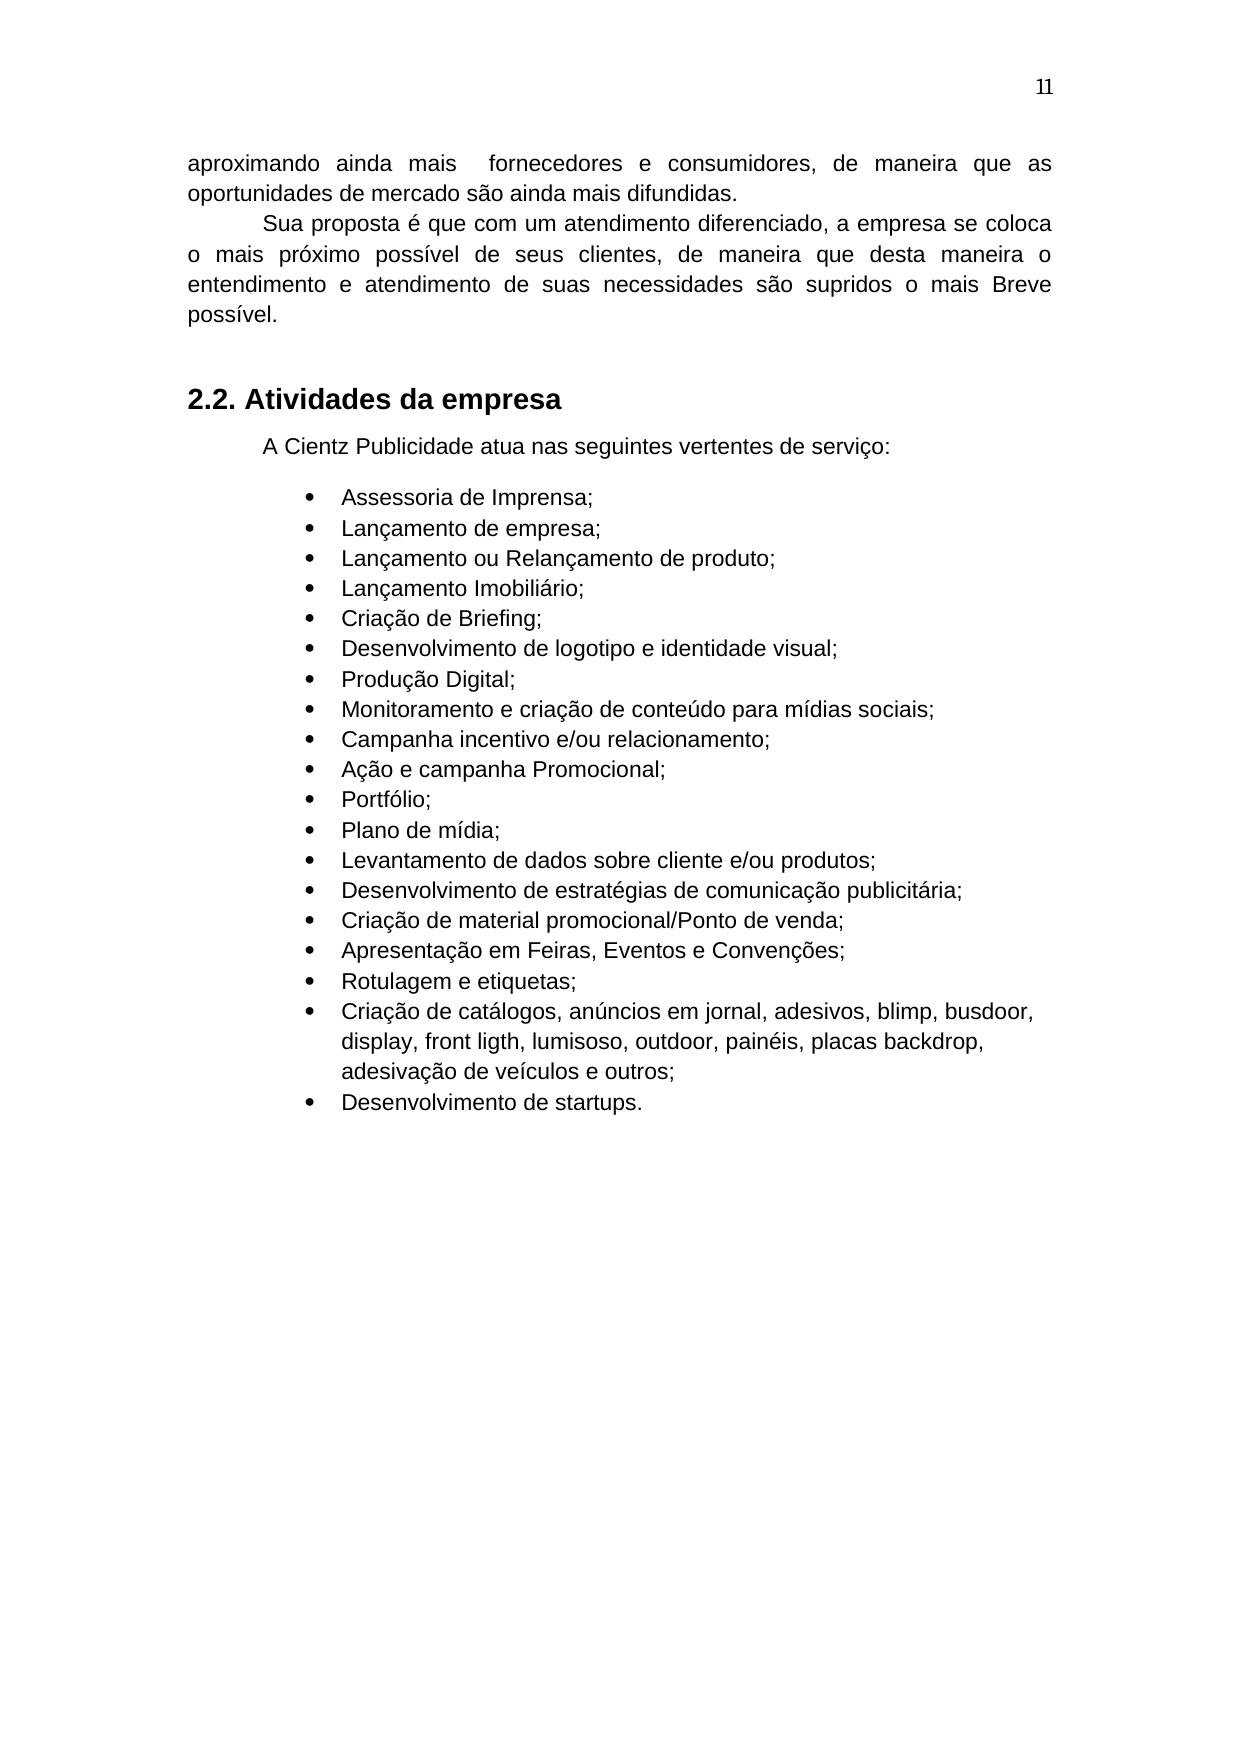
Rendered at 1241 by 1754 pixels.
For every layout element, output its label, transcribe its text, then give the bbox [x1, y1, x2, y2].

list Lançamento de empresa; [306, 514, 1053, 541]
list Criação de material promocional/Ponto de venda; [306, 907, 1053, 934]
list Desenvolvimento de estratégias de comunicação publicitária; [306, 877, 1053, 903]
subtitle 2.2. Atividades da empresa [187, 382, 1053, 416]
list Plano de mídia; [306, 817, 1053, 843]
list Portfólio; [306, 786, 1053, 813]
list Desenvolvimento de startups. [306, 1088, 1053, 1115]
list Criação de Briefing; [306, 605, 1053, 632]
list Apresentação em Feiras, Eventos e Convenções; [306, 937, 1053, 964]
text A Cientz Publicidade atua nas seguintes vertentes de serviço: [187, 433, 1053, 460]
list Lançamento ou Relançamento de produto; [306, 545, 1053, 571]
list Campanha incentivo e/ou relacionamento; [306, 726, 1053, 752]
list Ação e campanha Promocional; [306, 756, 1053, 783]
list aproximando ainda mais fornecedores e consumidores, de maneira que as oportunidades de mercado são ainda mais difundidas. [187, 150, 1053, 207]
list Levantamento de dados sobre cliente e/ou produtos; [306, 847, 1053, 873]
list Monitoramento e criação de conteúdo para mídias sociais; [306, 696, 1053, 722]
list Assessoria de Imprensa; [306, 484, 1053, 511]
list Produção Digital; [306, 666, 1053, 692]
list Sua proposta é que com um atendimento diferenciado, a empresa se coloca o mais próximo possível de seus clientes, de maneira que desta maneira o entendimento e atendimento de suas necessidades são supridos o mais Breve possível. [187, 210, 1053, 327]
list Rotulagem e etiquetas; [306, 968, 1053, 994]
list Criação de catálogos, anúncios em jornal, adesivos, blimp, busdoor, display, front ligth, lumisoso, outdoor, painéis, placas backdrop, adesivação de veículos e outros; [306, 998, 1053, 1085]
list Lançamento Imobiliário; [306, 575, 1053, 601]
list Desenvolvimento de logotipo e identidade visual; [306, 635, 1053, 662]
